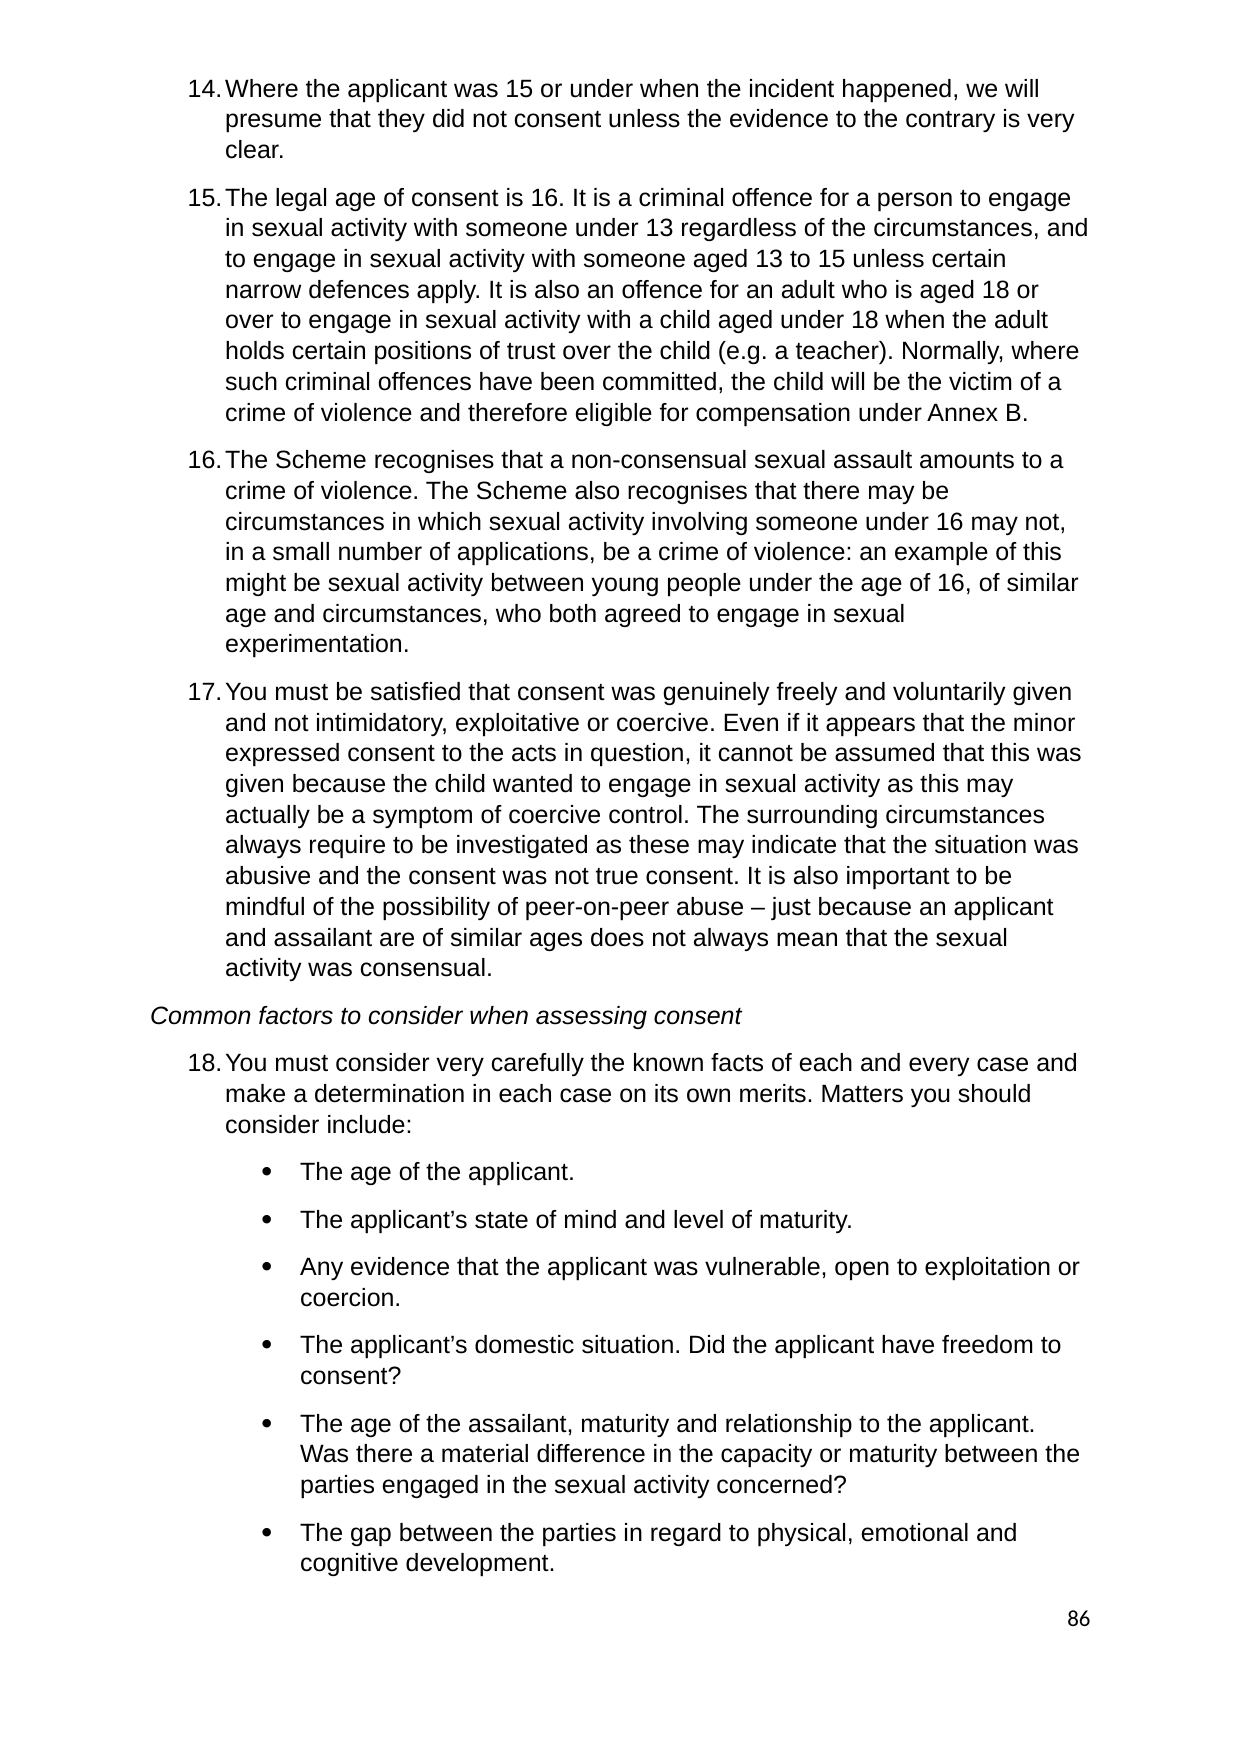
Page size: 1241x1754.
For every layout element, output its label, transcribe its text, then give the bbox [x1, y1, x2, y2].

list The applicant’s domestic situation. Did the applicant have freedom to consent? [262, 1330, 1090, 1390]
list The legal age of consent is 16. It is a criminal offence for a person to engage in sexual activity with someone under 13 regardless of the circumstances, and to engage in sexual activity with someone aged 13 to 15 unless certain narrow defences apply. It is also an offence for an adult who is aged 18 or over to engage in sexual activity with a child aged under 18 when the adult holds certain positions of trust over the child (e.g. a teacher). Normally, where such criminal offences have been committed, the child will be the victim of a crime of violence and therefore eligible for compensation under Annex B. [187, 183, 1090, 426]
list The applicant’s state of mind and level of maturity. [262, 1204, 1090, 1233]
text Common factors to consider when assessing consent [150, 1001, 1090, 1029]
list Where the applicant was 15 or under when the incident happened, we will presume that they did not consent unless the evidence to the contrary is very clear. [187, 74, 1090, 164]
list The age of the applicant. [262, 1157, 1090, 1186]
list The gap between the parties in regard to physical, emotional and cognitive development. [262, 1517, 1090, 1577]
list You must be satisfied that consent was genuinely freely and voluntarily given and not intimidatory, exploitative or coercive. Even if it appears that the minor expressed consent to the acts in question, it cannot be assumed that this was given because the child wanted to engage in sexual activity as this may actually be a symptom of coercive control. The surrounding circumstances always require to be investigated as these may indicate that the situation was abusive and the consent was not true consent. It is also important to be mindful of the possibility of peer-on-peer abuse – just because an applicant and assailant are of similar ages does not always mean that the sexual activity was consensual. [187, 677, 1090, 982]
list The Scheme recognises that a non-consensual sexual assault amounts to a crime of violence. The Scheme also recognises that there may be circumstances in which sexual activity involving someone under 16 may not, in a small number of applications, be a crime of violence: an example of this might be sexual activity between young people under the age of 16, of similar age and circumstances, who both agreed to engage in sexual experimentation. [187, 445, 1090, 658]
list The age of the assailant, maturity and relationship to the applicant. Was there a material difference in the capacity or maturity between the parties engaged in the sexual activity concerned? [262, 1408, 1090, 1499]
list Any evidence that the applicant was vulnerable, open to exploitation or coercion. [262, 1252, 1090, 1312]
list You must consider very carefully the known facts of each and every case and make a determination in each case on its own merits. Matters you should consider include: [187, 1048, 1090, 1138]
